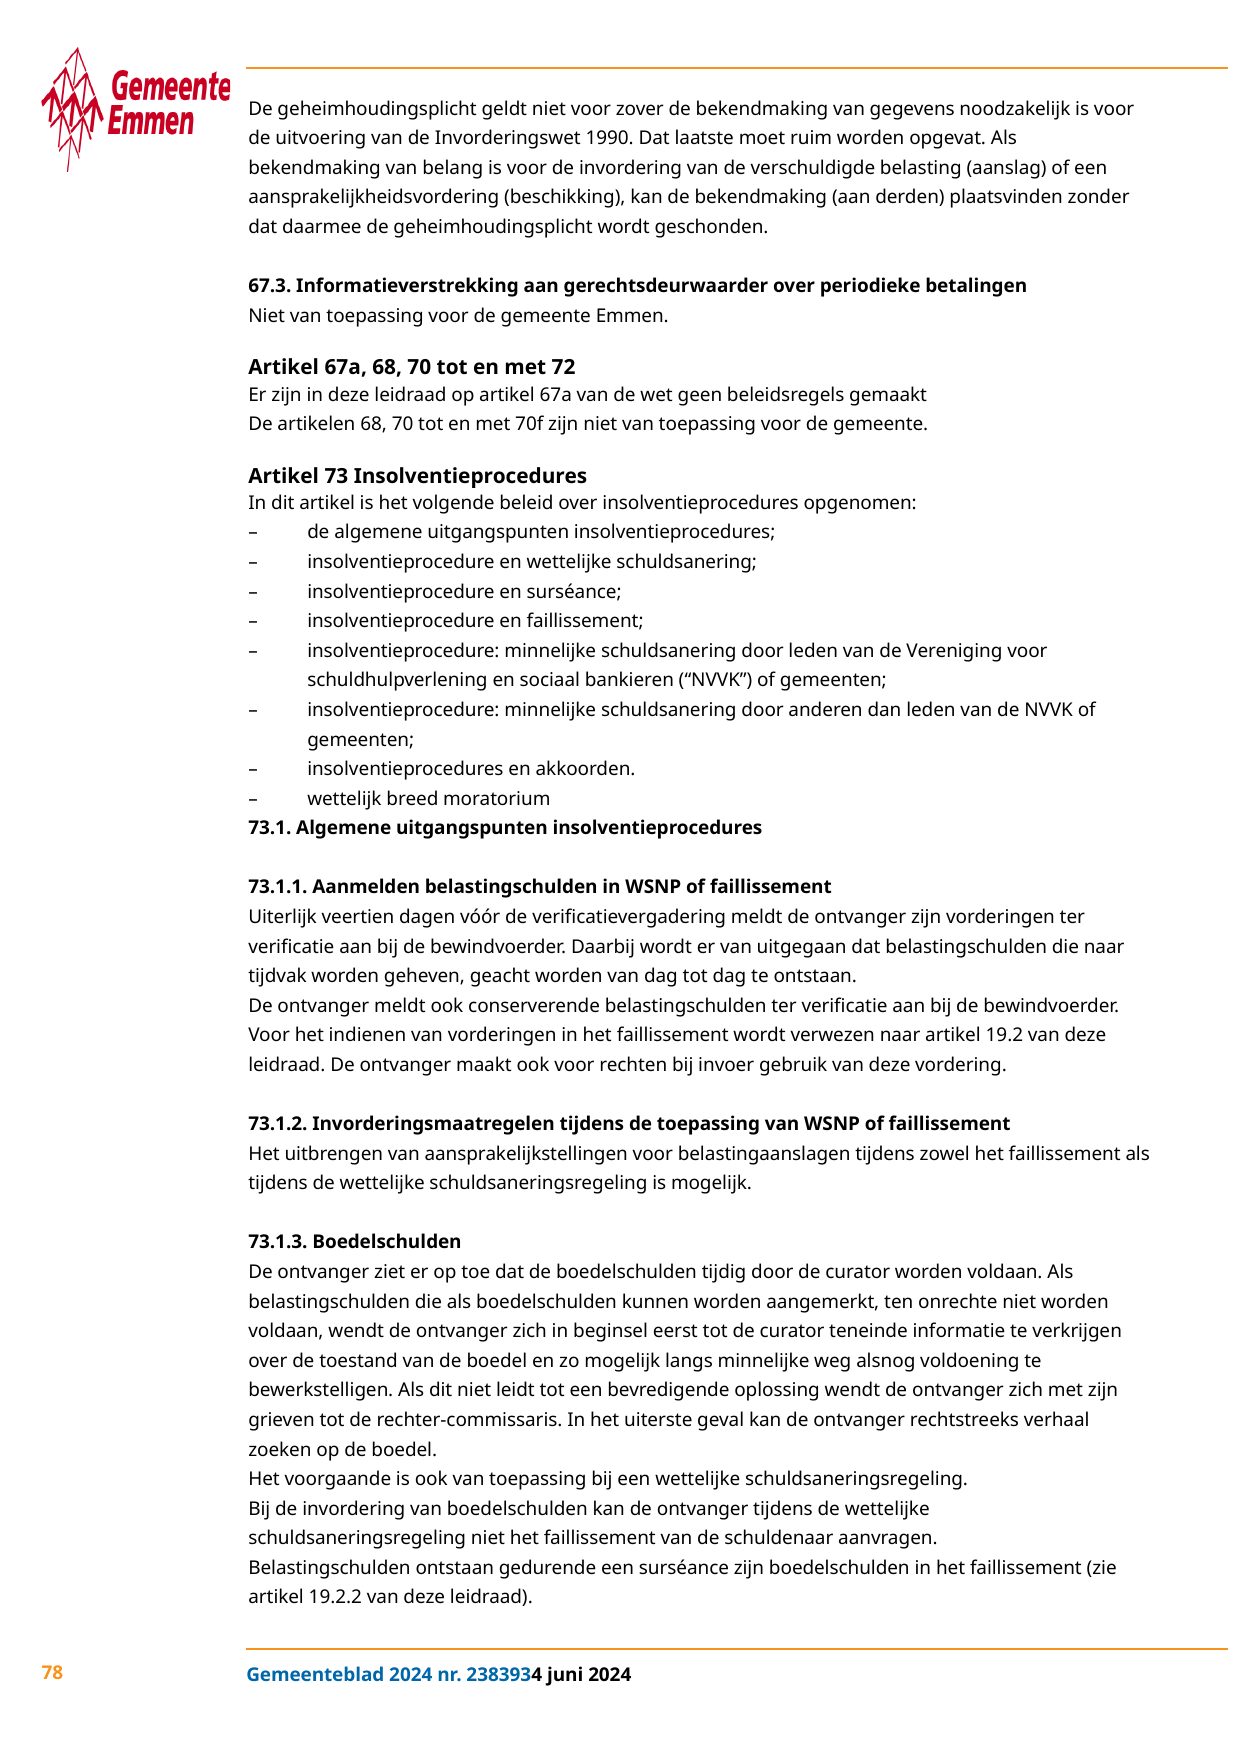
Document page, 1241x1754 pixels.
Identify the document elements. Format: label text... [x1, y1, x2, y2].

list insolventieprocedures en akkoorden. [248, 755, 1152, 781]
text 73.1.2. Invorderingsmaatregelen tijdens de toepassing van WSNP of faillissement [248, 1110, 1152, 1136]
text Het uitbrengen van aansprakelijkstellingen voor belastingaanslagen tijdens zowel het faillissement als tijdens de wettelijke schuldsaneringsregeling is mogelijk. [248, 1140, 1152, 1195]
list de algemene uitgangspunten insolventieprocedures; [248, 519, 1152, 544]
list insolventieprocedure: minnelijke schuldsanering door leden van de Vereniging voor schuldhulpverlening en sociaal bankieren (“NVVK”) of gemeenten; [248, 637, 1152, 692]
text Artikel 73 Insolventieprocedures [248, 461, 1152, 489]
text Voor het indienen van vorderingen in het faillissement wordt verwezen naar artikel 19.2 van deze leidraad. De ontvanger maakt ook voor rechten bij invoer gebruik van deze vordering. [248, 1022, 1152, 1077]
list wettelijk breed moratorium [248, 785, 1152, 811]
text Bij de invordering van boedelschulden kan de ontvanger tijdens de wettelijke schuldsaneringsregeling niet het faillissement van de schuldenaar aanvragen. [248, 1495, 1152, 1550]
text 73.1.3. Boedelschulden [248, 1229, 1152, 1254]
text Uiterlijk veertien dagen vóór de verificatievergadering meldt de ontvanger zijn vorderingen ter verificatie aan bij de bewindvoerder. Daarbij wordt er van uitgegaan dat belastingschulden die naar tijdvak worden geheven, geacht worden van dag tot dag te ontstaan. [248, 903, 1152, 988]
text Belastingschulden ontstaan gedurende een surséance zijn boedelschulden in het faillissement (zie artikel 19.2.2 van deze leidraad). [248, 1554, 1152, 1609]
list insolventieprocedure en faillissement; [248, 607, 1152, 633]
text 73.1.1. Aanmelden belastingschulden in WSNP of faillissement [248, 874, 1152, 899]
text De artikelen 68, 70 tot en met 70f zijn niet van toepassing voor de gemeente. [248, 410, 1152, 436]
text 67.3. Informatieverstrekking aan gerechtsdeurwaarder over periodieke betalingen [248, 272, 1152, 298]
text In dit artikel is het volgende beleid over insolventieprocedures opgenomen: [248, 489, 1152, 515]
list insolventieprocedure: minnelijke schuldsanering door anderen dan leden van de NVVK of gemeenten; [248, 696, 1152, 752]
text De ontvanger ziet er op toe dat de boedelschulden tijdig door de curator worden voldaan. Als belastingschulden die als boedelschulden kunnen worden aangemerkt, ten onrechte niet worden voldaan, wendt de ontvanger zich in beginsel eerst tot de curator teneinde informatie te verkrijgen over de toestand van de boedel en zo mogelijk langs minnelijke weg alsnog voldoening te bewerkstelligen. Als dit niet leidt tot een bevredigende oplossing wendt de ontvanger zich met zijn grieven tot de rechter-commissaris. In het uiterste geval kan de ontvanger rechtstreeks verhaal zoeken op de boedel. [248, 1258, 1152, 1462]
text De ontvanger meldt ook conserverende belastingschulden ter verificatie aan bij de bewindvoerder. [248, 992, 1152, 1018]
list insolventieprocedure en surséance; [248, 578, 1152, 604]
text Niet van toepassing voor de gemeente Emmen. [248, 302, 1152, 328]
text Artikel 67a, 68, 70 tot en met 72 [248, 352, 1152, 381]
text 73.1. Algemene uitgangspunten insolventieprocedures [248, 814, 1152, 840]
text Er zijn in deze leidraad op artikel 67a van de wet geen beleidsregels gemaakt [248, 381, 1152, 406]
list insolventieprocedure en wettelijke schuldsanering; [248, 548, 1152, 574]
text De geheimhoudingsplicht geldt niet voor zover de bekendmaking van gegevens noodzakelijk is voor de uitvoering van de Invorderingswet 1990. Dat laatste moet ruim worden opgevat. Als bekendmaking van belang is voor de invordering van de verschuldigde belasting (aanslag) of een aansprakelijkheidsvordering (beschikking), kan de bekendmaking (aan derden) plaatsvinden zonder dat daarmee de geheimhoudingsplicht wordt geschonden. [248, 95, 1152, 239]
text Het voorgaande is ook van toepassing bij een wettelijke schuldsaneringsregeling. [248, 1465, 1152, 1491]
picture [41, 47, 231, 172]
